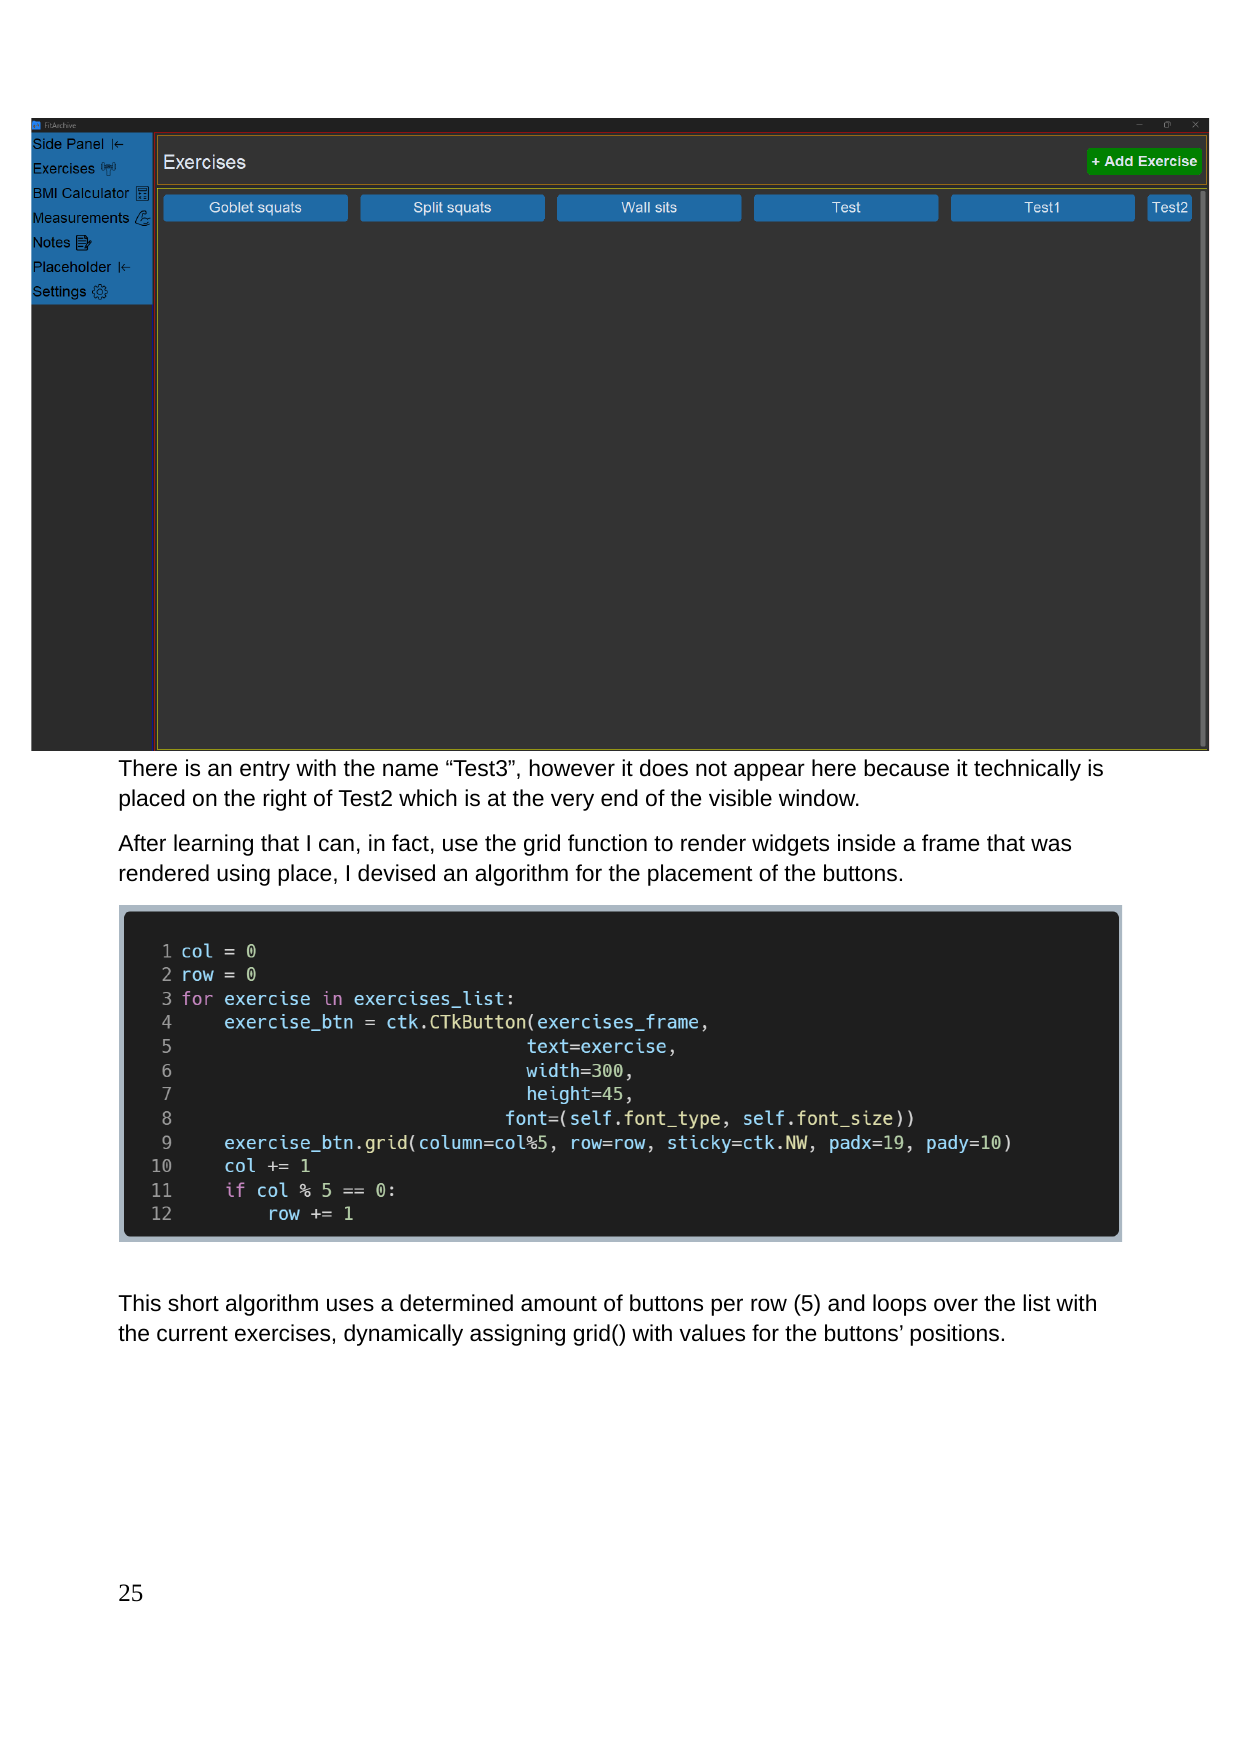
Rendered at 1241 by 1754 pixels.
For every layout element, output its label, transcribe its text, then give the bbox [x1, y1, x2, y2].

text After learning that I can, in fact, use the grid function to render widgets inside a frame that was rendered using place, I devised an algorithm for the placement of the buttons. [118, 830, 1122, 886]
text There is an entry with the name “Test3”, however it does not appear here because it technically is placed on the right of Test2 which is at the very end of the visible window. [118, 751, 1122, 811]
picture [118, 905, 1123, 1242]
picture [31, 118, 1210, 751]
text This short algorithm uses a determined amount of buttons per row (5) and loops over the list with the current exercises, dynamically assigning grid() with values for the buttons’ positions. [118, 1290, 1122, 1346]
